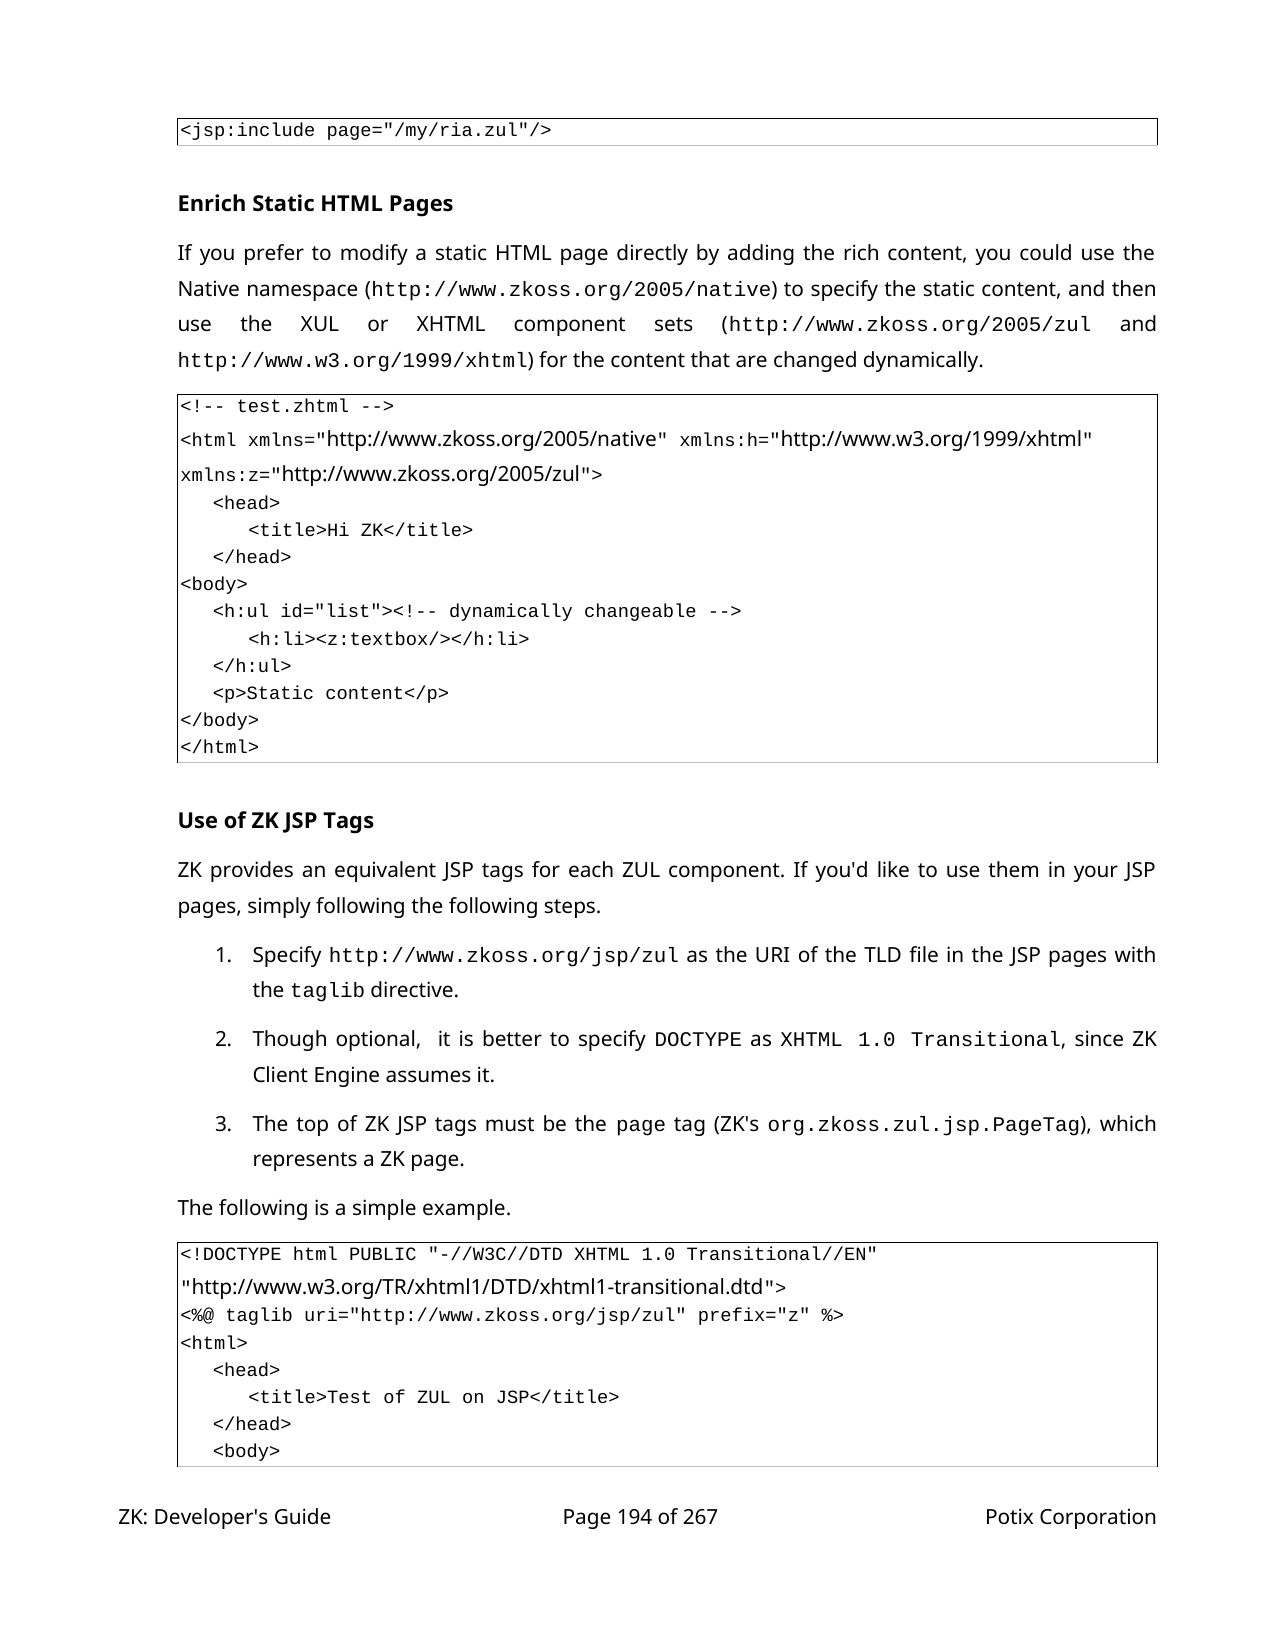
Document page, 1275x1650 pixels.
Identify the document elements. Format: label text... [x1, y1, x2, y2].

text "http://www.w3.org/TR/xhtml1/DTD/xhtml1-transitional.dtd"> [178, 1269, 1157, 1300]
text <html> [178, 1331, 1157, 1355]
text </head> [178, 1412, 1157, 1436]
text </h:ul> [178, 654, 1157, 678]
text <html xmlns="http://www.zkoss.org/2005/native" xmlns:h="http://www.w3.org/1999/xhtml" xmlns:z="http://www.zkoss.org/2005/zul"> [178, 421, 1157, 488]
text </head> [178, 545, 1157, 569]
text <%@ taglib uri="http://www.zkoss.org/jsp/zul" prefix="z" %> [178, 1303, 1157, 1328]
subtitle Use of ZK JSP Tags [177, 805, 1157, 835]
text <title>Hi ZK</title> [178, 518, 1157, 542]
text <h:ul id="list"><!-- dynamically changeable --> [178, 599, 1157, 623]
list Though optional, it is better to specify DOCTYPE as XHTML 1.0 Transitional, since ZK Client Engine assumes it. [215, 1024, 1157, 1088]
text <p>Static content</p> [178, 681, 1157, 705]
text <jsp:include page="/my/ria.zul"/> [178, 119, 1157, 145]
text <!-- test.zhtml --> [178, 395, 1157, 418]
text <body> [178, 572, 1157, 596]
text <body> [178, 1439, 1157, 1466]
text </html> [178, 735, 1157, 762]
text If you prefer to modify a static HTML page directly by adding the rich content, you could use the Native namespace (http://www.zkoss.org/2005/native) to specify the static content, and then use the XUL or XHTML component sets (http://www.zkoss.org/2005/zul and http://www.w3.org/1999/xhtml) for the content that are changed dynamically. [177, 238, 1157, 373]
subtitle Enrich Static HTML Pages [177, 188, 1157, 218]
text <head> [178, 491, 1157, 515]
text <!DOCTYPE html PUBLIC "-//W3C//DTD XHTML 1.0 Transitional//EN" [178, 1243, 1157, 1266]
text The following is a simple example. [177, 1193, 1157, 1221]
text <title>Test of ZUL on JSP</title> [178, 1385, 1157, 1409]
text ZK provides an equivalent JSP tags for each ZUL component. If you'd like to use them in your JSP pages, simply following the following steps. [177, 856, 1157, 919]
text <h:li><z:textbox/></h:li> [178, 626, 1157, 651]
list Specify http://www.zkoss.org/jsp/zul as the URI of the TLD file in the JSP pages with the taglib directive. [215, 940, 1157, 1004]
text </body> [178, 708, 1157, 732]
list The top of ZK JSP tags must be the page tag (ZK's org.zkoss.zul.jsp.PageTag), which represents a ZK page. [215, 1109, 1157, 1172]
text <head> [178, 1358, 1157, 1382]
